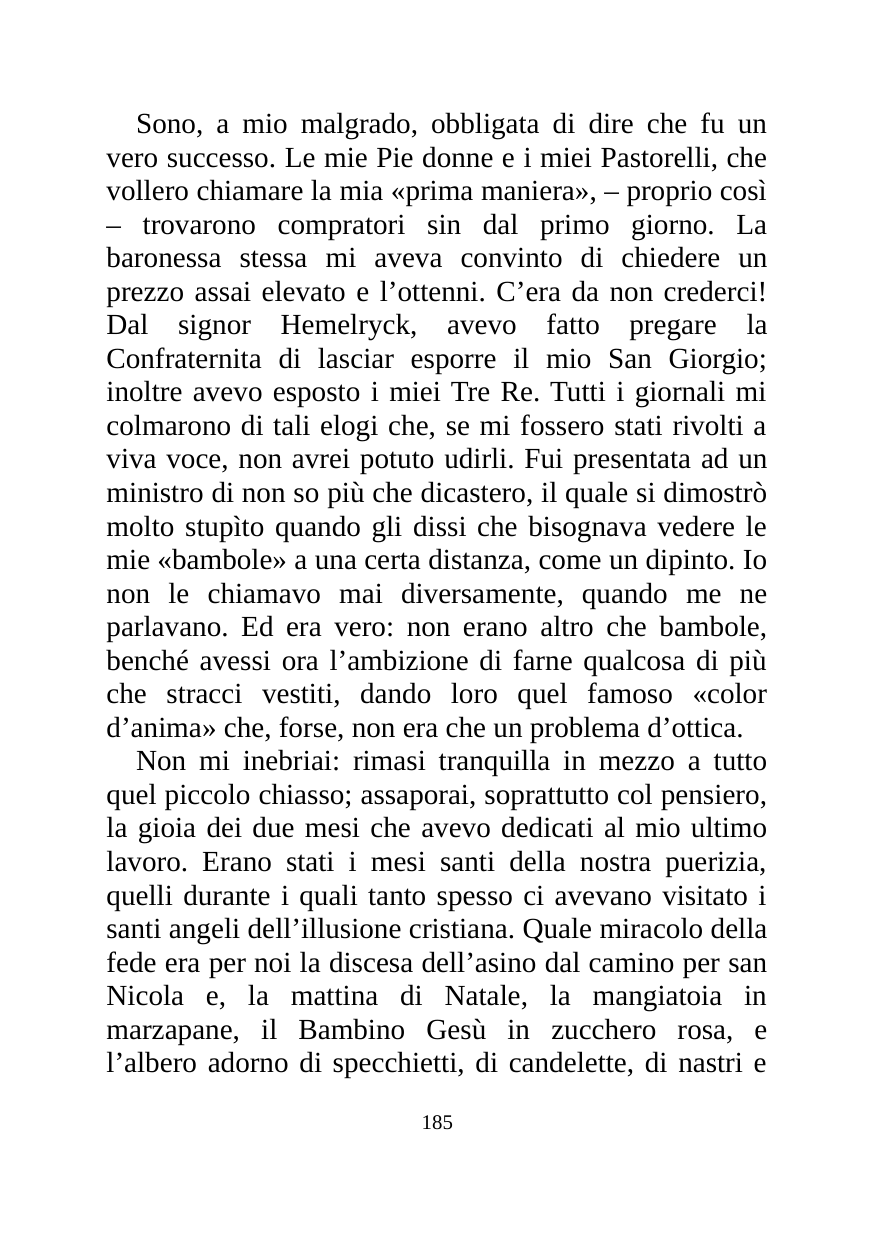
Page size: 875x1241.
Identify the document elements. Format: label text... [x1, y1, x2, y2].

text Non mi inebriai: rimasi tranquilla in mezzo a tutto quel piccolo chiasso; assaporai, soprattutto col pensiero, la gioia dei due mesi che avevo dedicati al mio ultimo lavoro. Erano stati i mesi santi della nostra puerizia, quelli durante i quali tanto spesso ci avevano visitato i santi angeli dell’illusione cristiana. Quale miracolo della fede era per noi la discesa dell’asino dal camino per san Nicola e, la mattina di Natale, la mangiatoia in marzapane, il Bambino Gesù in zucchero rosa, e l’albero adorno di specchietti, di candelette, di nastri e [106, 743, 768, 1079]
text Sono, a mio malgrado, obbligata di dire che fu un vero successo. Le mie Pie donne e i miei Pastorelli, che vollero chiamare la mia «prima maniera», – proprio così – trovarono compratori sin dal primo giorno. La baronessa stessa mi aveva convinto di chiedere un prezzo assai elevato e l’ottenni. C’era da non crederci! Dal signor Hemelryck, avevo fatto pregare la Confraternita di lasciar esporre il mio San Giorgio; inoltre avevo esposto i miei Tre Re. Tutti i giornali mi colmarono di tali elogi che, se mi fossero stati rivolti a viva voce, non avrei potuto udirli. Fui presentata ad un ministro di non so più che dicastero, il quale si dimostrò molto stupìto quando gli dissi che bisognava vedere le mie «bambole» a una certa distanza, come un dipinto. Io non le chiamavo mai diversamente, quando me ne parlavano. Ed era vero: non erano altro che bambole, benché avessi ora l’ambizione di farne qualcosa di più che stracci vestiti, dando loro quel famoso «color d’anima» che, forse, non era che un problema d’ottica. [106, 106, 768, 743]
